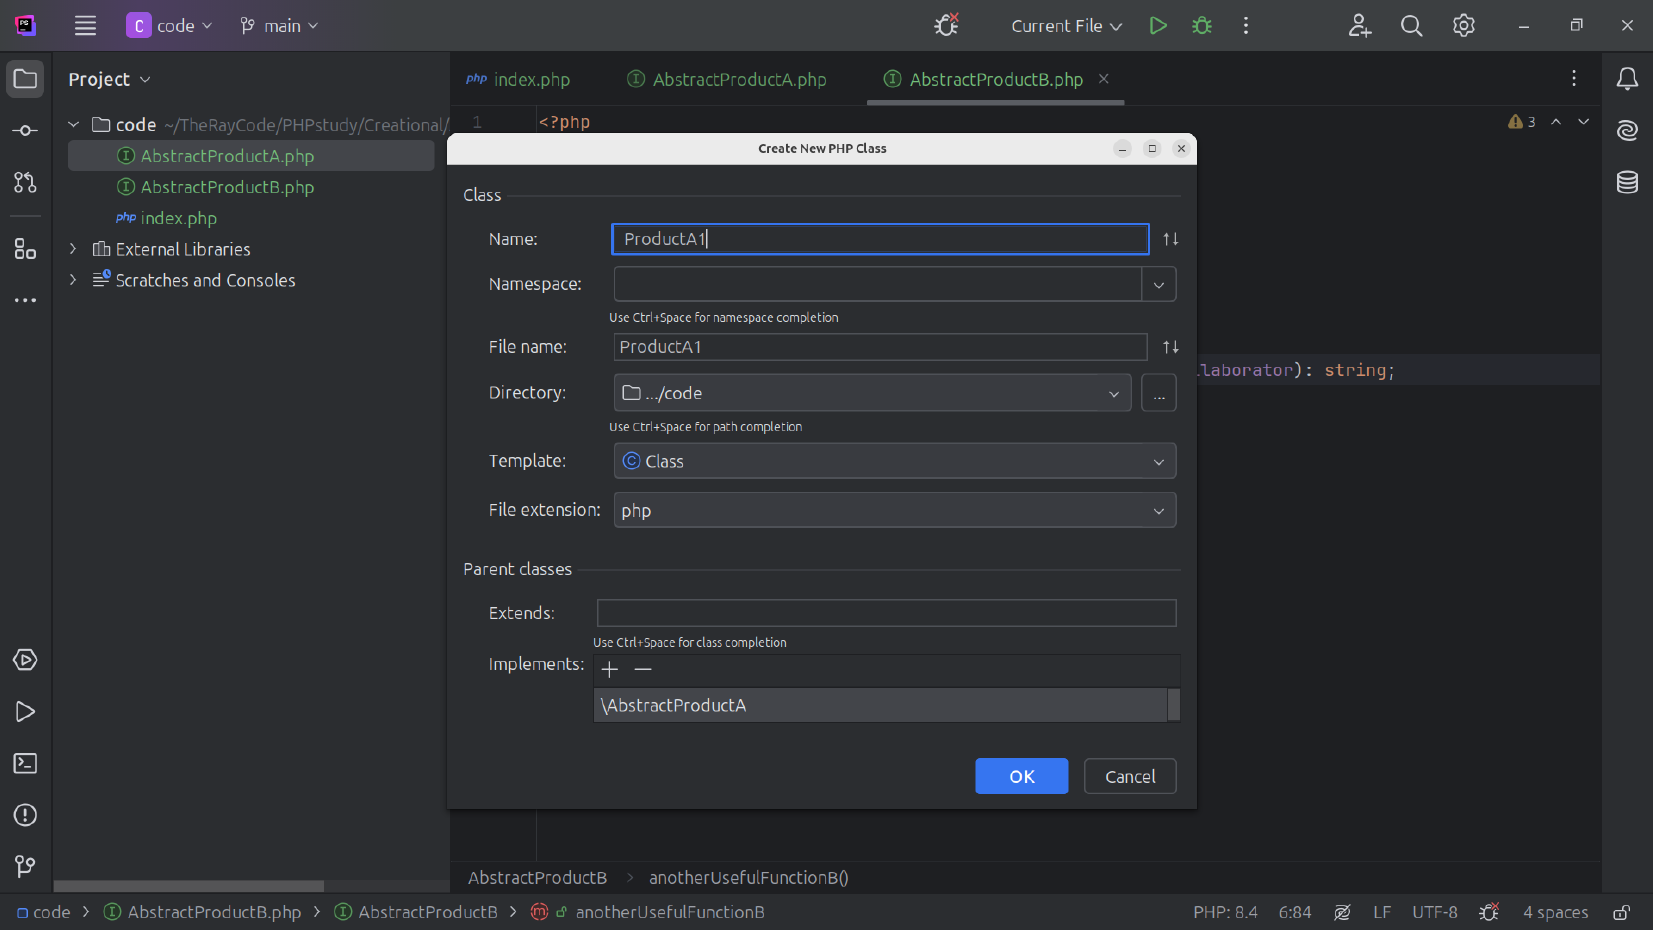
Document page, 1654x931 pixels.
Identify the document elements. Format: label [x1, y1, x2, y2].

text_box [15, 15, 31, 31]
picture [0, 0, 1653, 930]
